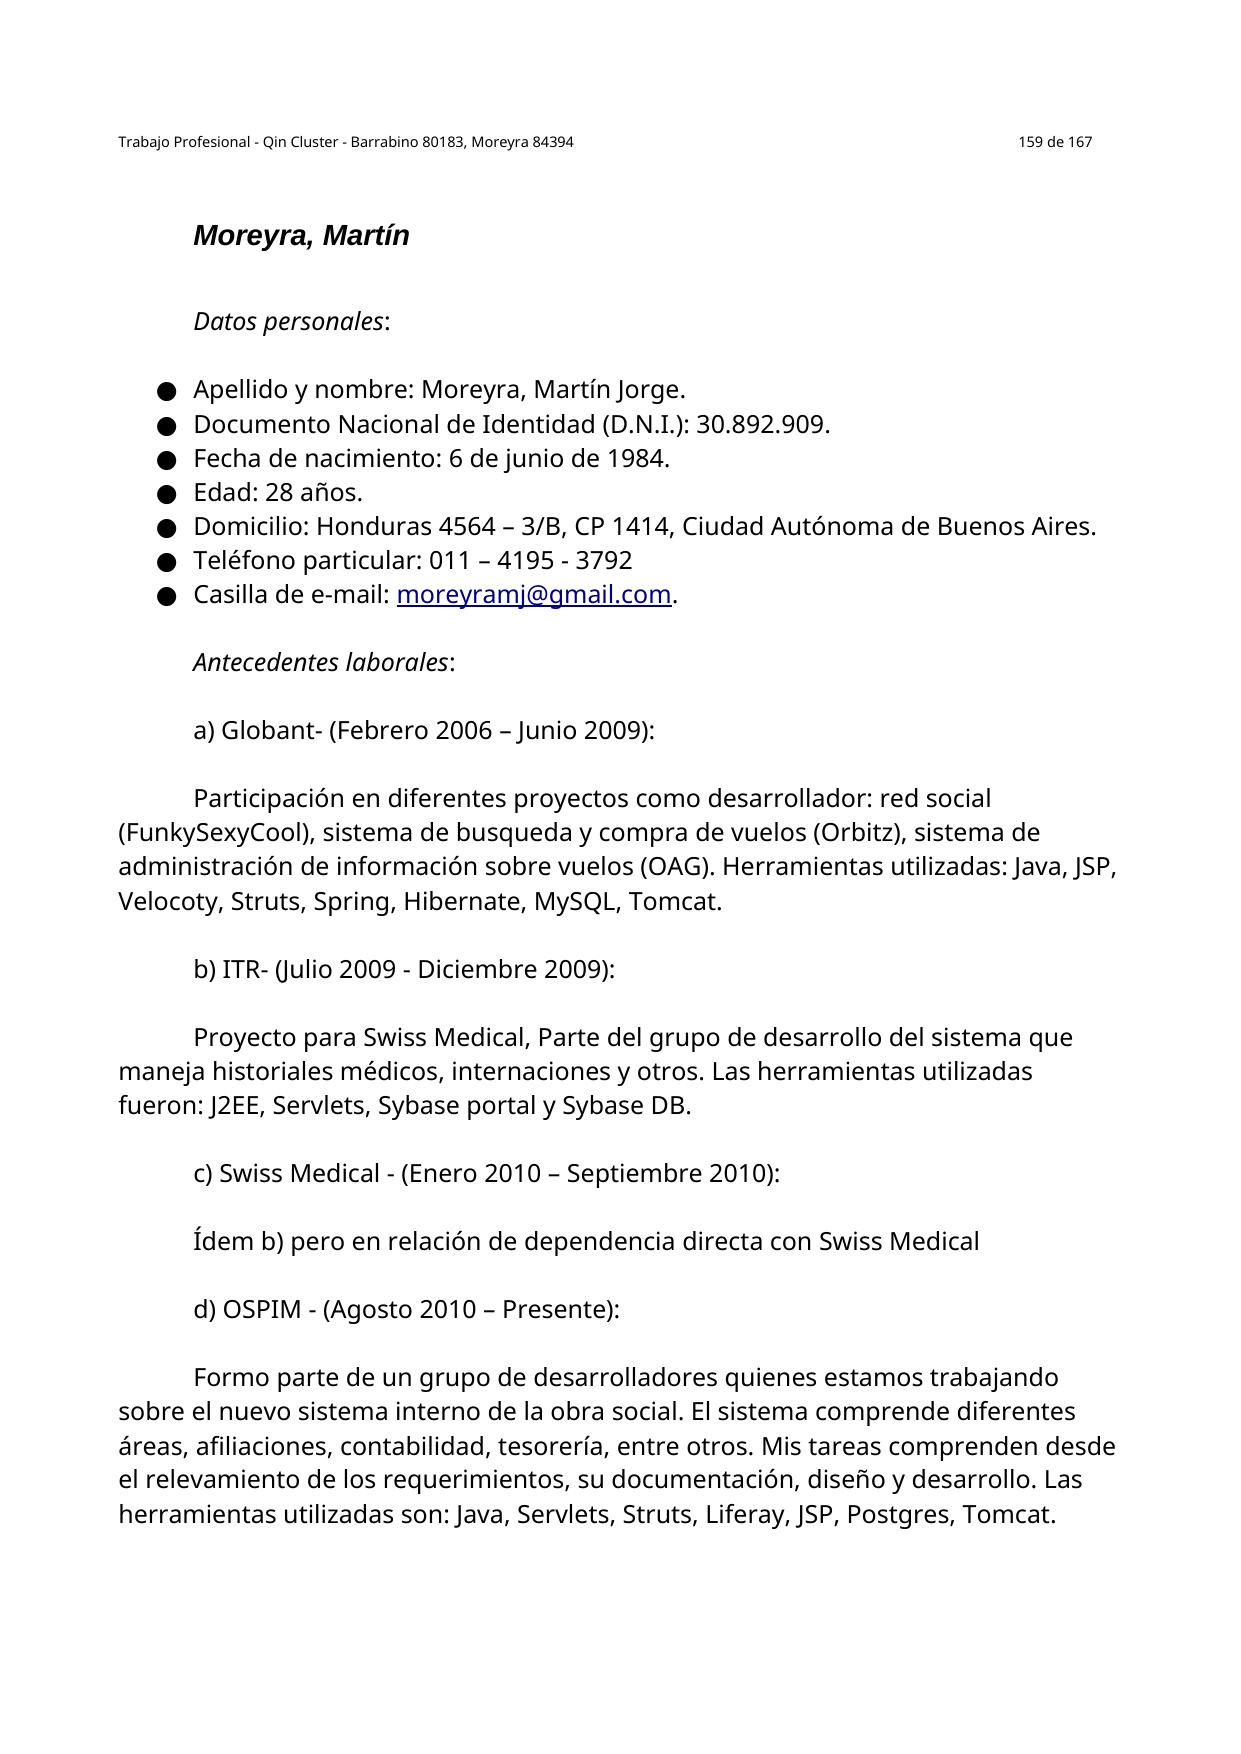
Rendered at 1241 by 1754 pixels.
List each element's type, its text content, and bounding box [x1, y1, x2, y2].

subtitle Moreyra, Martín [118, 219, 1122, 252]
list Domicilio: Honduras 4564 – 3/B, CP 1414, Ciudad Autónoma de Buenos Aires. [156, 508, 1122, 542]
text c) Swiss Medical - (Enero 2010 – Septiembre 2010): [118, 1156, 1122, 1190]
text Participación en diferentes proyectos como desarrollador: red social (FunkySexyCool), sistema de busqueda y compra de vuelos (Orbitz), sistema de administración de información sobre vuelos (OAG). Herramientas utilizadas: Java, JSP, Velocoty, Struts, Spring, Hibernate, MySQL, Tomcat. [118, 781, 1122, 917]
text d) OSPIM - (Agosto 2010 – Presente): [118, 1292, 1122, 1326]
list Edad: 28 años. [156, 474, 1122, 508]
text Antecedentes laborales: [118, 645, 1122, 679]
text a) Globant- (Febrero 2006 – Junio 2009): [118, 713, 1122, 747]
list Apellido y nombre: Moreyra, Martín Jorge. [156, 372, 1122, 406]
list Documento Nacional de Identidad (D.N.I.): 30.892.909. [156, 406, 1122, 440]
list Casilla de e-mail: moreyramj@gmail.com. [156, 577, 1122, 611]
list Fecha de nacimiento: 6 de junio de 1984. [156, 440, 1122, 474]
text Datos personales: [118, 304, 1122, 338]
text Proyecto para Swiss Medical, Parte del grupo de desarrollo del sistema que maneja historiales médicos, internaciones y otros. Las herramientas utilizadas fueron: J2EE, Servlets, Sybase portal y Sybase DB. [118, 1019, 1122, 1122]
list Teléfono particular: 011 – 4195 - 3792 [156, 542, 1122, 577]
text Ídem b) pero en relación de dependencia directa con Swiss Medical [118, 1224, 1122, 1258]
text b) ITR- (Julio 2009 - Diciembre 2009): [118, 951, 1122, 985]
text Formo parte de un grupo de desarrolladores quienes estamos trabajando sobre el nuevo sistema interno de la obra social. El sistema comprende diferentes áreas, afiliaciones, contabilidad, tesorería, entre otros. Mis tareas comprenden desde el relevamiento de los requerimientos, su documentación, diseño y desarrollo. Las herramientas utilizadas son: Java, Servlets, Struts, Liferay, JSP, Postgres, Tomcat. [118, 1360, 1122, 1530]
